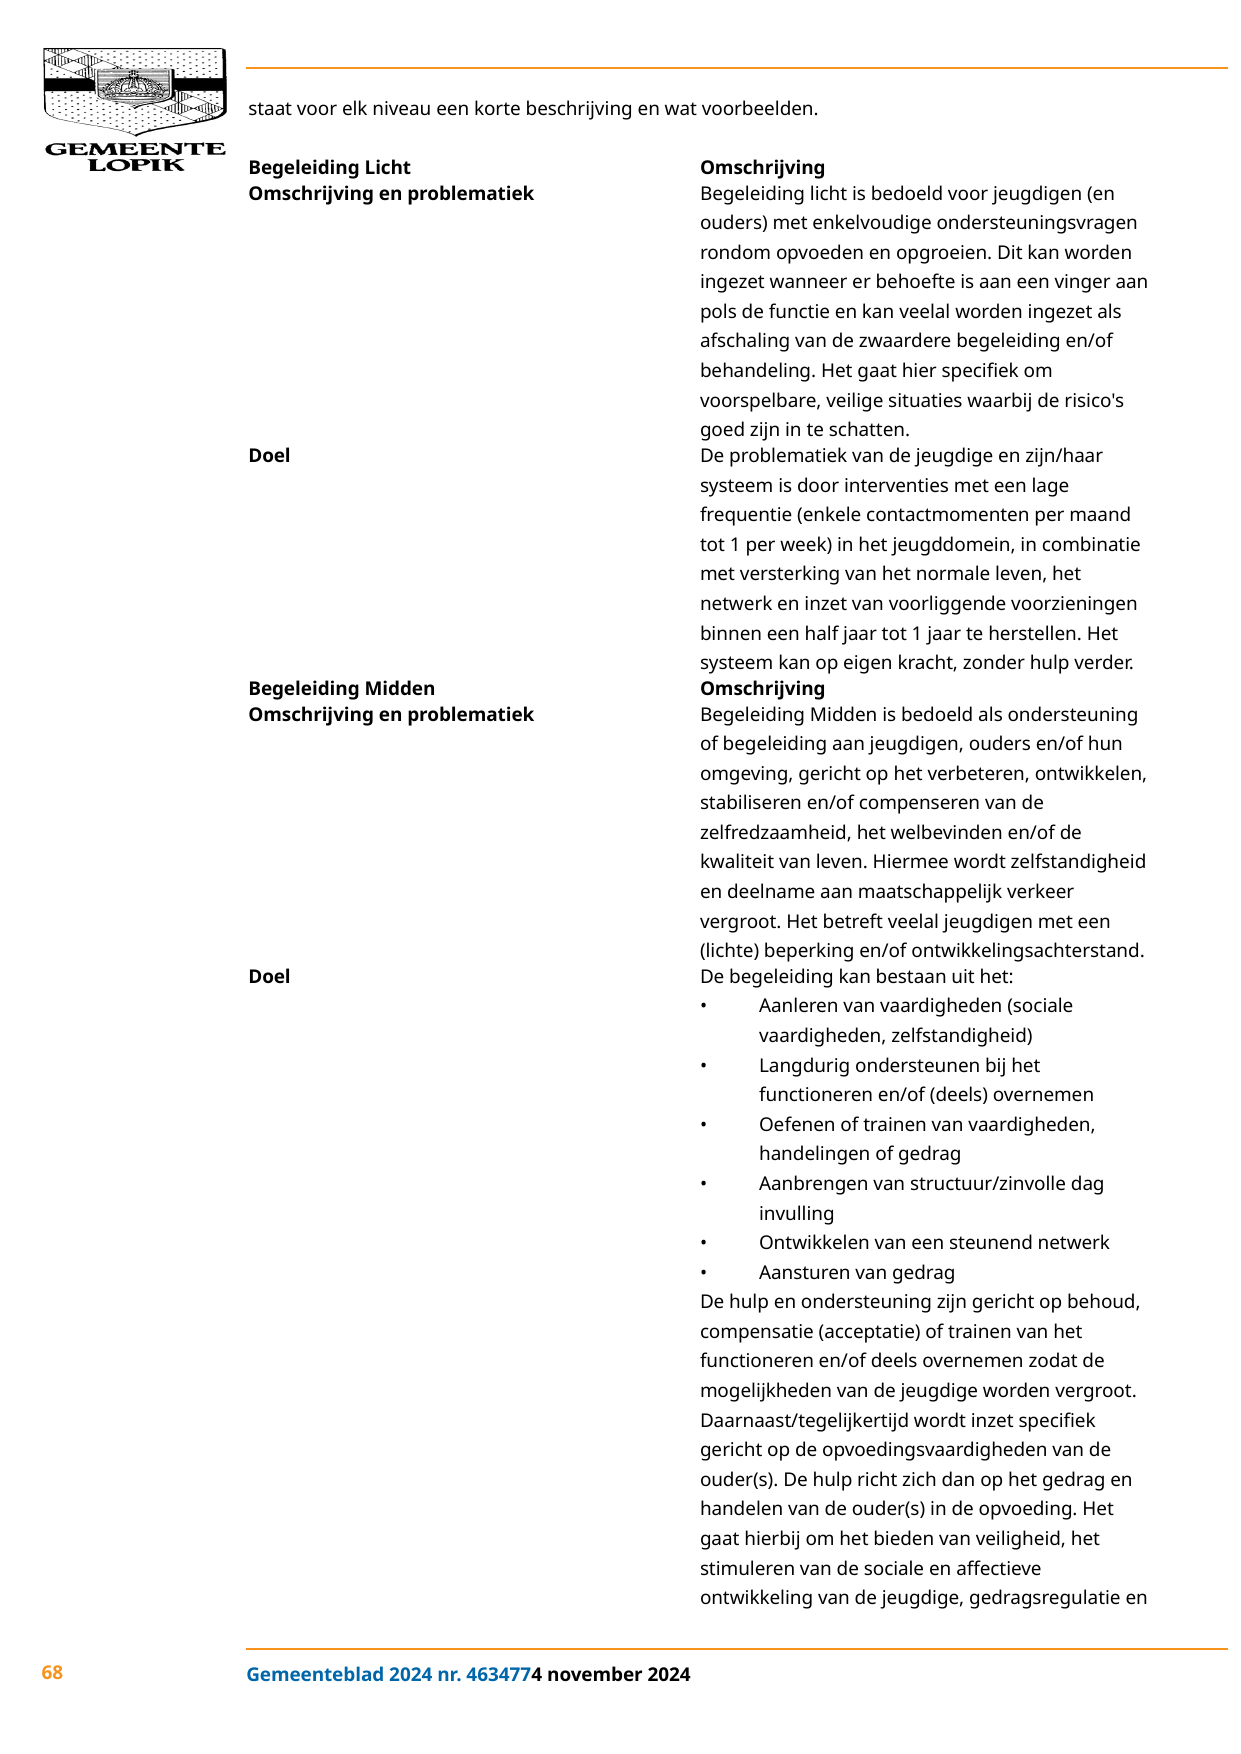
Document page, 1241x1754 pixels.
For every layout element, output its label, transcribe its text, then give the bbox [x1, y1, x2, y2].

table_cell Doel [248, 963, 700, 1610]
text staat voor elk niveau een korte beschrijving en wat voorbeelden. [248, 95, 1152, 121]
picture [41, 47, 231, 172]
table_cell Omschrijving en problematiek [248, 701, 700, 963]
table_cell Begeleiding Midden [248, 675, 700, 701]
table_cell Omschrijving en problematiek [248, 180, 700, 442]
table_cell Begeleiding licht is bedoeld voor jeugdigen (en ouders) met enkelvoudige ondersteuningsvragen rondom opvoeden en opgroeien. Dit kan worden ingezet wanneer er behoefte is aan een vinger aan pols de functie en kan veelal worden ingezet als afschaling van de zwaardere begeleiding en/of behandeling. Het gaat hier specifiek om voorspelbare, veilige situaties waarbij de risico's goed zijn in te schatten. [700, 180, 1152, 442]
table_header Begeleiding Licht [248, 154, 700, 180]
table_cell Begeleiding Midden is bedoeld als ondersteuning of begeleiding aan jeugdigen, ouders en/of hun omgeving, gericht op het verbeteren, ontwikkelen, stabiliseren en/of compenseren van de zelfredzaamheid, het welbevinden en/of de kwaliteit van leven. Hiermee wordt zelfstandigheid en deelname aan maatschappelijk verkeer vergroot. Het betreft veelal jeugdigen met een (lichte) beperking en/of ontwikkelingsachterstand. [700, 701, 1152, 963]
table_cell Doel [248, 442, 700, 675]
table_header Omschrijving [700, 154, 1152, 180]
table_cell De problematiek van de jeugdige en zijn/haar systeem is door interventies met een lage frequentie (enkele contactmomenten per maand tot 1 per week) in het jeugddomein, in combinatie met versterking van het normale leven, het netwerk en inzet van voorliggende voorzieningen binnen een half jaar tot 1 jaar te herstellen. Het systeem kan op eigen kracht, zonder hulp verder. [700, 442, 1152, 675]
table_cell Omschrijving [700, 675, 1152, 701]
table_cell De begeleiding kan bestaan uit het: Aanleren van vaardigheden (sociale vaardigheden, zelfstandigheid) Langdurig ondersteunen bij het functioneren en/of (deels) overnemen Oefenen of trainen van vaardigheden, handelingen of gedrag Aanbrengen van structuur/zinvolle dag invulling Ontwikkelen van een steunend netwerk Aansturen van gedrag De hulp en ondersteuning zijn gericht op behoud, compensatie (acceptatie) of trainen van het functioneren en/of deels overnemen zodat de mogelijkheden van de jeugdige worden vergroot. Daarnaast/tegelijkertijd wordt inzet specifiek gericht op de opvoedingsvaardigheden van de ouder(s). De hulp richt zich dan op het gedrag en handelen van de ouder(s) in de opvoeding. Het gaat hierbij om het bieden van veiligheid, het stimuleren van de sociale en affectieve ontwikkeling van de jeugdige, gedragsregulatie en [700, 963, 1152, 1610]
